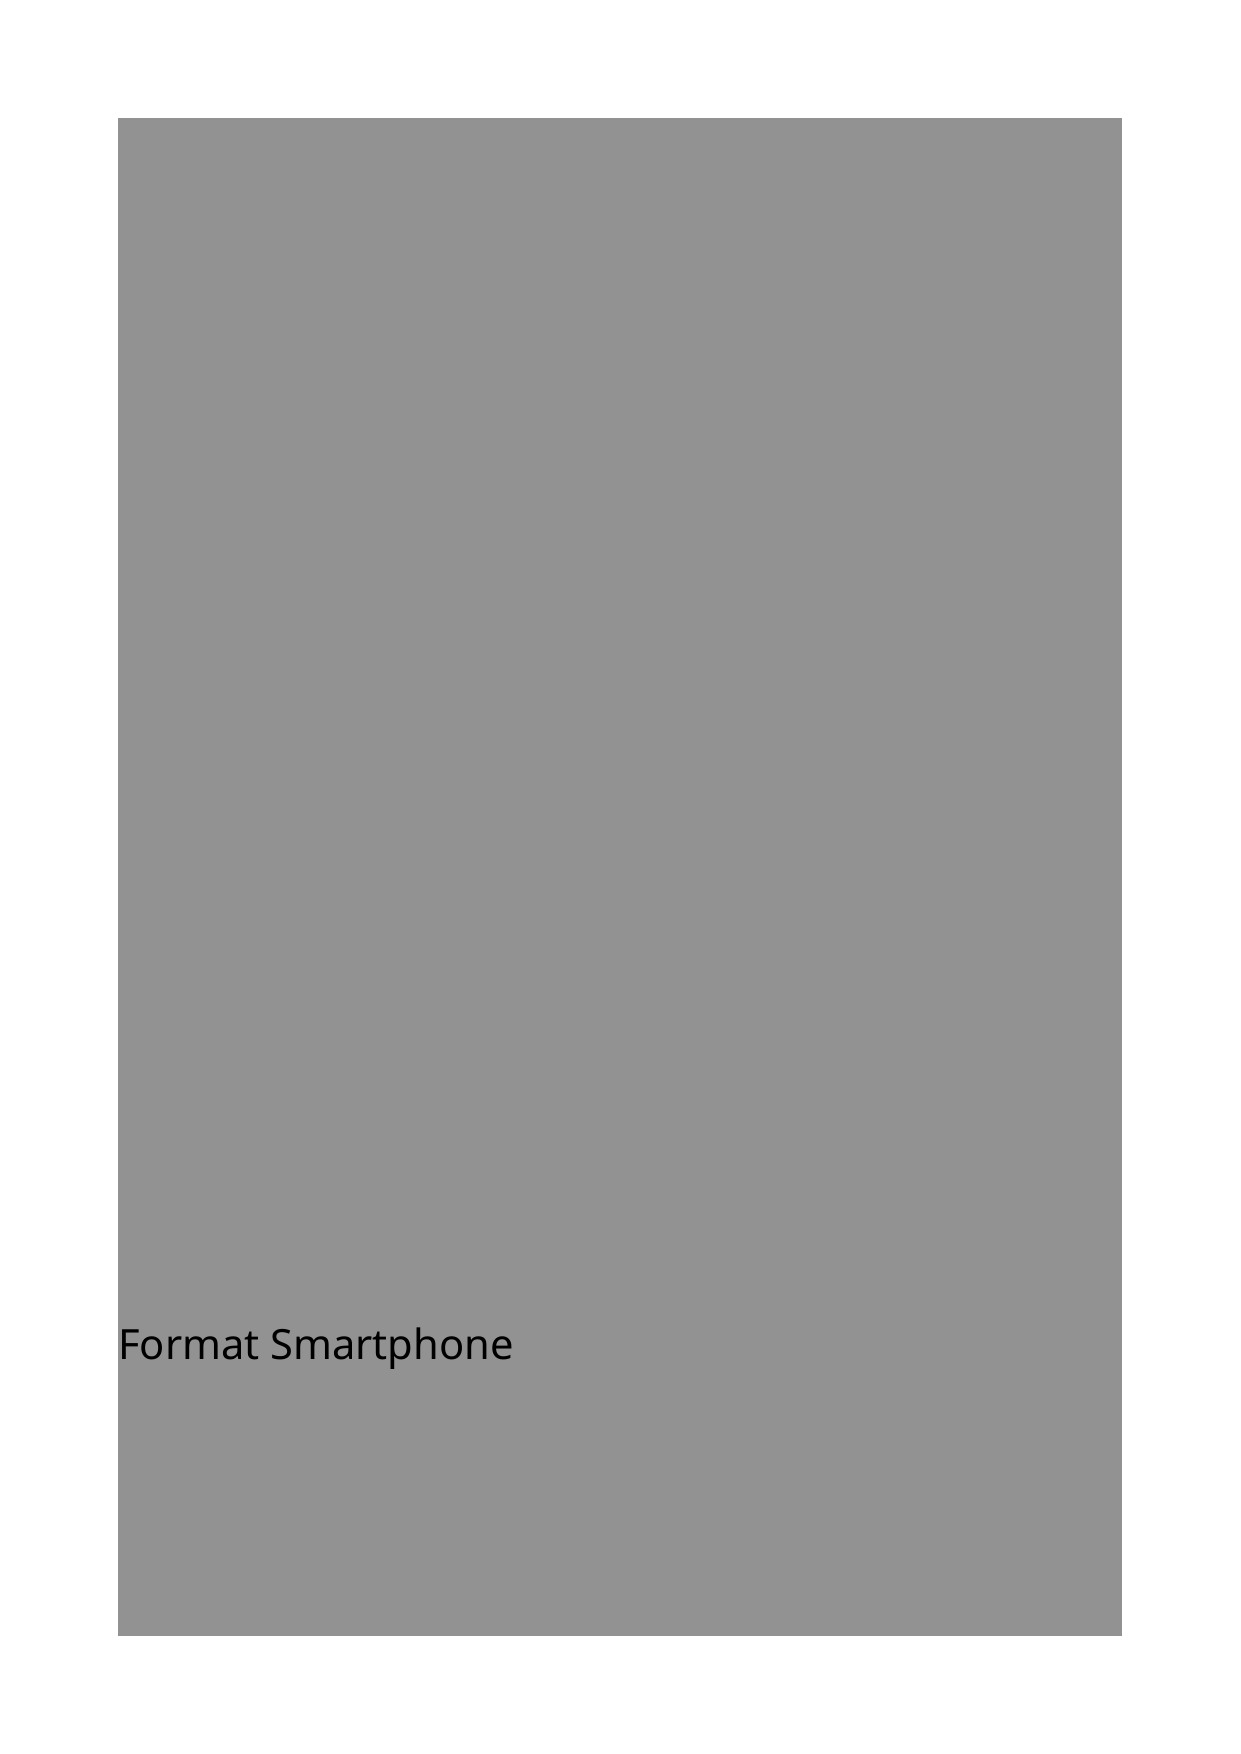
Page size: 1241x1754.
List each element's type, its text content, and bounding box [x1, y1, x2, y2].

text Format Smartphone [118, 1315, 1122, 1372]
